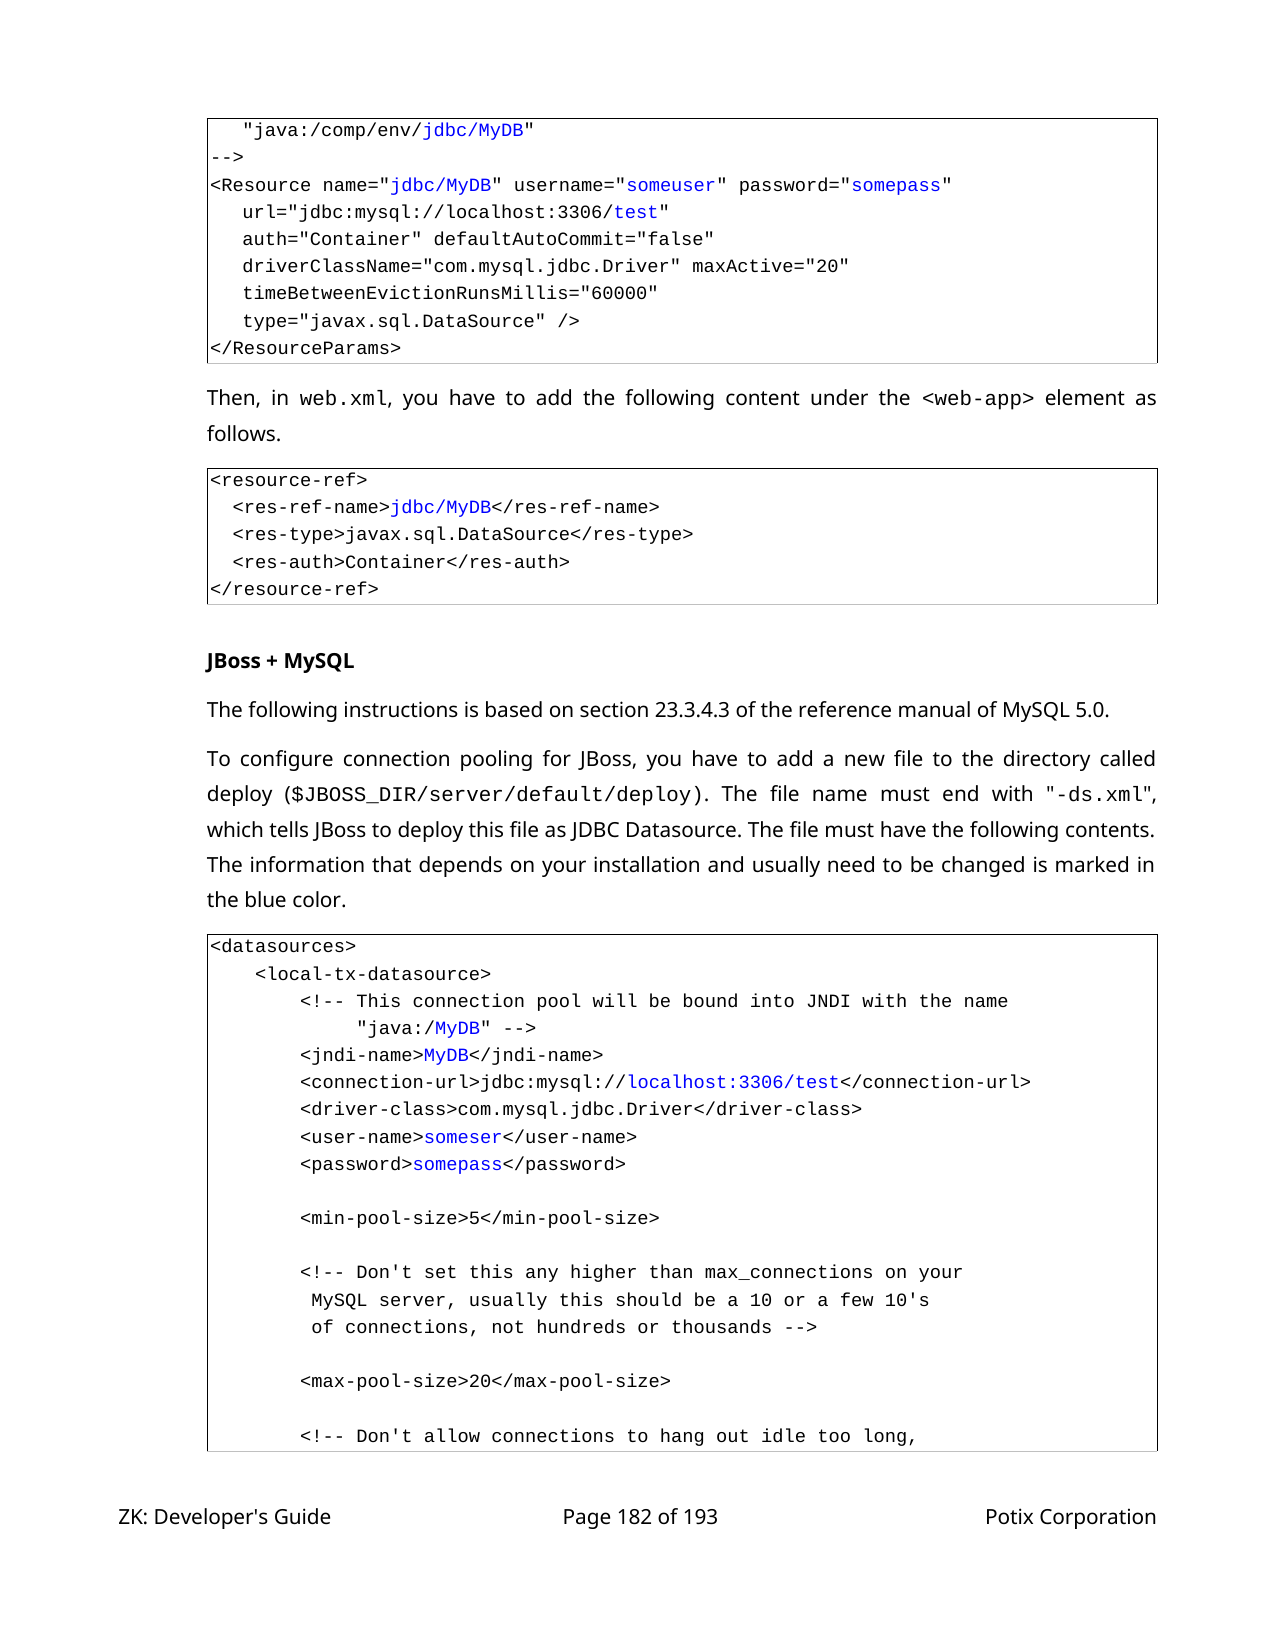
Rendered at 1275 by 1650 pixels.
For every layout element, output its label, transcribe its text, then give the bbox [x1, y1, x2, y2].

text url="jdbc:mysql://localhost:3306/test" [208, 200, 1157, 224]
text MySQL server, usually this should be a 10 or a few 10's [208, 1288, 1157, 1312]
text <jndi-name>MyDB</jndi-name> [208, 1043, 1157, 1067]
text timeBetweenEvictionRunsMillis="60000" [208, 281, 1157, 306]
text <datasources> [208, 935, 1157, 958]
text auth="Container" defaultAutoCommit="false" [208, 227, 1157, 251]
text <resource-ref> [208, 469, 1157, 492]
text <res-auth>Container</res-auth> [208, 549, 1157, 574]
text driverClassName="com.mysql.jdbc.Driver" maxActive="20" [208, 254, 1157, 278]
text <!-- Don't allow connections to hang out idle too long, [208, 1423, 1157, 1451]
text <max-pool-size>20</max-pool-size> [208, 1369, 1157, 1393]
text <res-ref-name>jdbc/MyDB</res-ref-name> [208, 495, 1157, 519]
text Then, in web.xml, you have to add the following content under the <web-app> element as follows. [207, 383, 1157, 447]
text <driver-class>com.mysql.jdbc.Driver</driver-class> [208, 1097, 1157, 1122]
text <connection-url>jdbc:mysql://localhost:3306/test</connection-url> [208, 1070, 1157, 1094]
text "java:/MyDB" --> [208, 1016, 1157, 1040]
text <!-- This connection pool will be bound into JNDI with the name [208, 988, 1157, 1013]
text <res-type>javax.sql.DataSource</res-type> [208, 522, 1157, 547]
text --> [208, 145, 1157, 169]
text <password>somepass</password> [208, 1152, 1157, 1176]
subtitle JBoss + MySQL [207, 646, 1157, 675]
text of connections, not hundreds or thousands --> [208, 1315, 1157, 1339]
text The following instructions is based on section 23.3.4.3 of the reference manual of MySQL 5.0. [207, 695, 1157, 723]
text <Resource name="jdbc/MyDB" username="someuser" password="somepass" [208, 172, 1157, 197]
text <user-name>someser</user-name> [208, 1124, 1157, 1149]
text type="javax.sql.DataSource" /> [208, 308, 1157, 333]
text To configure connection pooling for JBoss, you have to add a new file to the directory called deploy ($JBOSS_DIR/server/default/deploy). The file name must end with "-ds.xml", which tells JBoss to deploy this file as JDBC Datasource. The file must have the following contents. The information that depends on your installation and usually need to be changed is marked in the blue color. [207, 744, 1157, 913]
text <min-pool-size>5</min-pool-size> [208, 1206, 1157, 1230]
text <!-- Don't set this any higher than max_connections on your [208, 1260, 1157, 1285]
text </ResourceParams> [208, 336, 1157, 363]
text </resource-ref> [208, 577, 1157, 604]
text "java:/comp/env/jdbc/MyDB" [208, 119, 1157, 142]
text <local-tx-datasource> [208, 961, 1157, 986]
